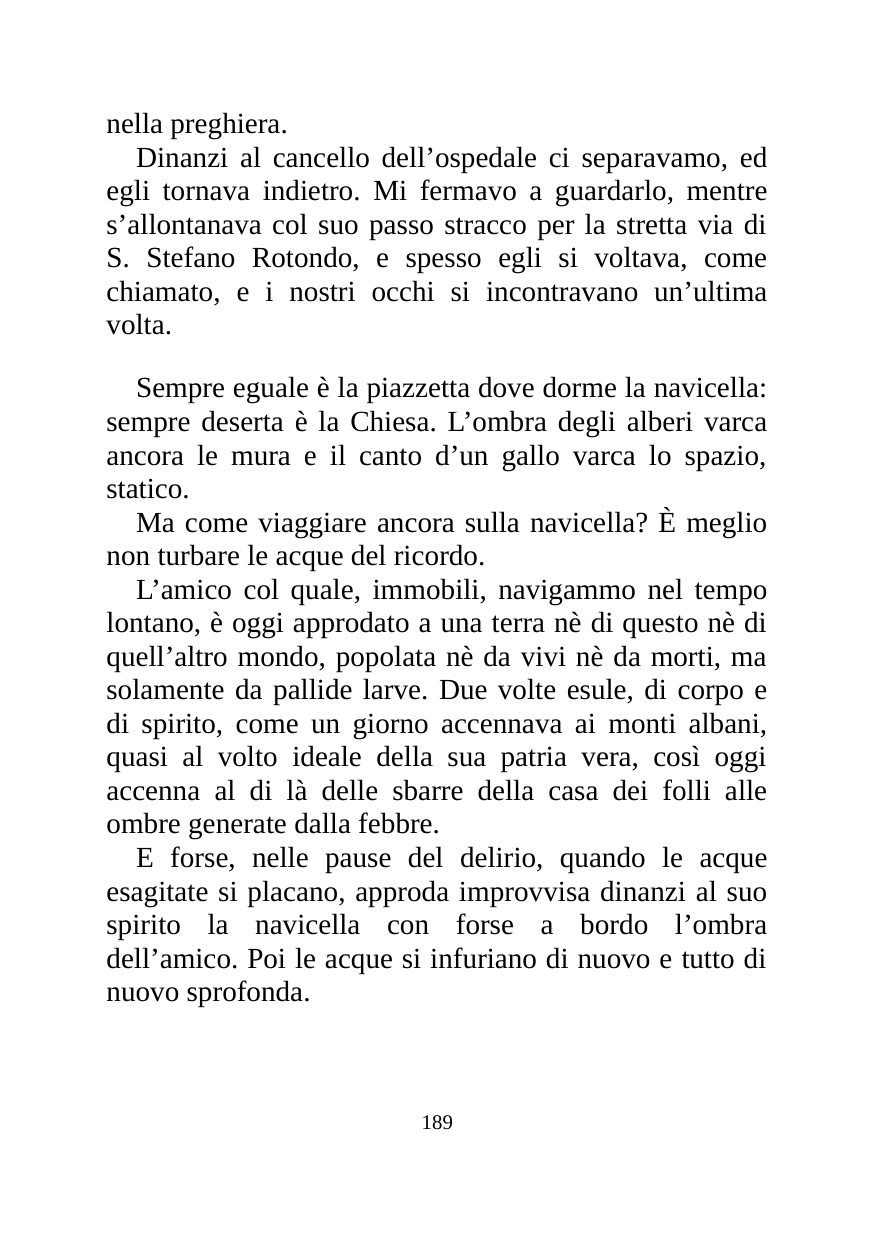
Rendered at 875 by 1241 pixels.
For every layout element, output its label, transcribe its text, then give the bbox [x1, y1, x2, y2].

text Ma come viaggiare ancora sulla navicella? È meglio non turbare le acque del ricordo. [106, 505, 768, 572]
text L’amico col quale, immobili, navigammo nel tempo lontano, è oggi approdato a una terra nè di questo nè di quell’altro mondo, popolata nè da vivi nè da morti, ma solamente da pallide larve. Due volte esule, di corpo e di spirito, come un giorno accennava ai monti albani, quasi al volto ideale della sua patria vera, così oggi accenna al di là delle sbarre della casa dei folli alle ombre generate dalla febbre. [106, 572, 768, 840]
text E forse, nelle pause del delirio, quando le acque esagitate si placano, approda improvvisa dinanzi al suo spirito la navicella con forse a bordo l’ombra dell’amico. Poi le acque si infuriano di nuovo e tutto di nuovo sprofonda. [106, 840, 768, 1008]
text Sempre eguale è la piazzetta dove dorme la navicella: sempre deserta è la Chiesa. L’ombra degli alberi varca ancora le mura e il canto d’un gallo varca lo spazio, statico. [106, 371, 768, 505]
text Dinanzi al cancello dell’ospedale ci separavamo, ed egli tornava indietro. Mi fermavo a guardarlo, mentre s’allontanava col suo passo stracco per la stretta via di S. Stefano Rotondo, e spesso egli si voltava, come chiamato, e i nostri occhi si incontravano un’ultima volta. [106, 140, 768, 341]
text nella preghiera. [106, 106, 768, 140]
